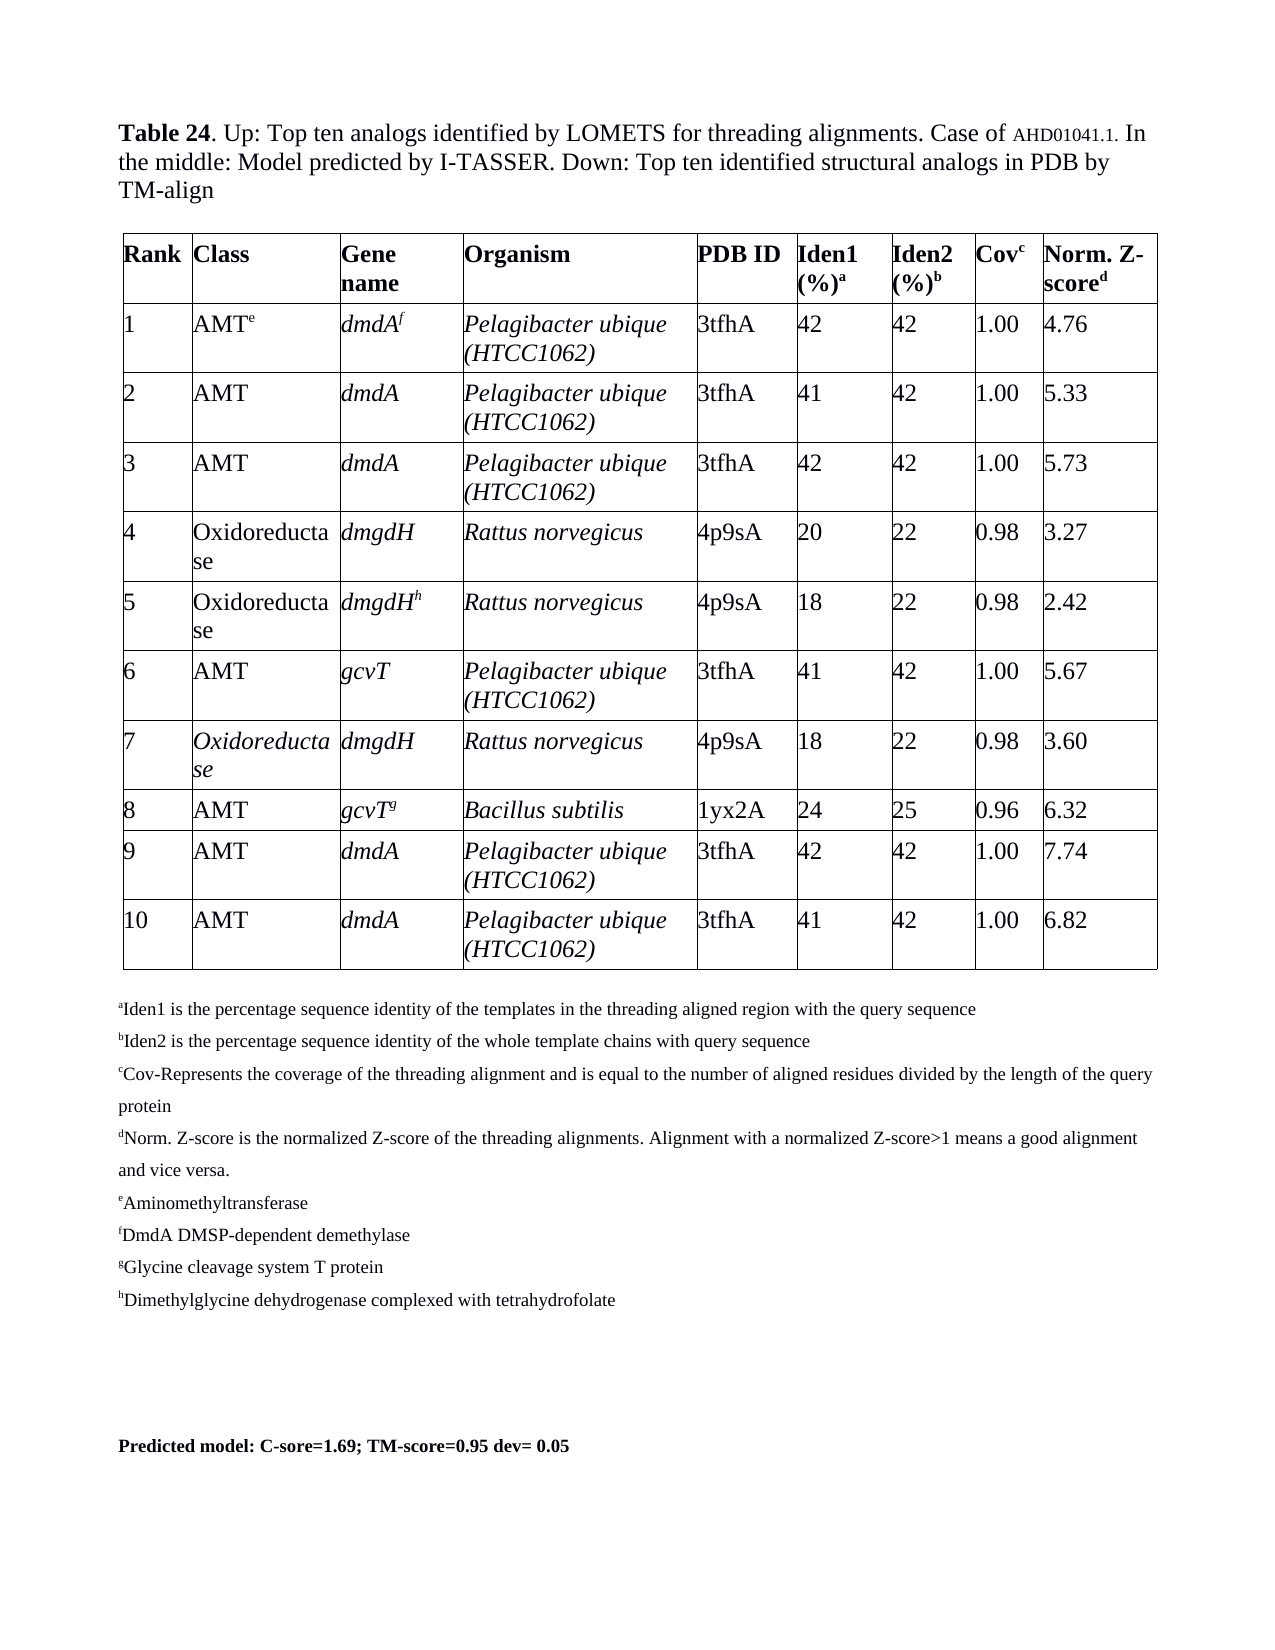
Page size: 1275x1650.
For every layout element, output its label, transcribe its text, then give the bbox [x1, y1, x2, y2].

table_cell gcvT [341, 651, 463, 719]
table_cell dmdA [341, 373, 463, 442]
table_cell 1.00 [976, 651, 1043, 719]
table_cell dmdA [341, 900, 463, 969]
table_cell AMT [193, 443, 340, 511]
text bIden2 is the percentage sequence identity of the whole template chains with query sequence [118, 1030, 1157, 1052]
table_cell 5.73 [1044, 443, 1157, 511]
table_cell dmdAf [341, 304, 463, 372]
table_cell 6 [124, 651, 192, 719]
table_cell 41 [798, 651, 892, 719]
table_cell 3tfhA [698, 651, 797, 719]
table_cell 42 [893, 373, 975, 442]
table_cell 10 [124, 900, 192, 969]
table_cell 4 [124, 512, 192, 581]
table_cell 3tfhA [698, 443, 797, 511]
table_cell AMT [193, 831, 340, 899]
table_cell Rattus norvegicus [464, 582, 697, 650]
table_header Iden1 (%)a [798, 234, 892, 303]
table_cell 5.33 [1044, 373, 1157, 442]
table_cell 3tfhA [698, 900, 797, 969]
table_cell Bacillus subtilis [464, 790, 697, 830]
table_cell 3.27 [1044, 512, 1157, 581]
table_cell 1.00 [976, 831, 1043, 899]
table_cell Pelagibacter ubique (HTCC1062) [464, 651, 697, 719]
table_header Gene name [341, 234, 463, 303]
table_cell Pelagibacter ubique (HTCC1062) [464, 900, 697, 969]
table_header Iden2 (%)b [893, 234, 975, 303]
table_cell 2.42 [1044, 582, 1157, 650]
table_cell 6.32 [1044, 790, 1157, 830]
table_cell 41 [798, 900, 892, 969]
table_header Rank [124, 234, 192, 303]
text hDimethylglycine dehydrogenase complexed with tetrahydrofolate [118, 1288, 1157, 1310]
table_cell AMT [193, 790, 340, 830]
table_cell 4.76 [1044, 304, 1157, 372]
table_cell 20 [798, 512, 892, 581]
table_cell 42 [893, 900, 975, 969]
table_cell 22 [893, 582, 975, 650]
table_cell Oxidoreductase [193, 512, 340, 581]
table_header Covc [976, 234, 1043, 303]
table_cell 41 [798, 373, 892, 442]
text fDmdA DMSP-dependent demethylase [118, 1224, 1157, 1246]
table_cell 9 [124, 831, 192, 899]
table_cell Pelagibacter ubique (HTCC1062) [464, 831, 697, 899]
table_cell 42 [893, 831, 975, 899]
table_cell Oxidoreductase [193, 582, 340, 650]
table_cell 4p9sA [698, 721, 797, 789]
table_cell Rattus norvegicus [464, 721, 697, 789]
table_header Norm. Z-scored [1044, 234, 1157, 303]
table_cell 4p9sA [698, 512, 797, 581]
table_cell dmgdH [341, 512, 463, 581]
table_cell AMT [193, 651, 340, 719]
table_cell 1 [124, 304, 192, 372]
table_cell AMT [193, 900, 340, 969]
text aIden1 is the percentage sequence identity of the templates in the threading aligned region with the query sequence [118, 998, 1157, 1019]
table_cell Pelagibacter ubique (HTCC1062) [464, 373, 697, 442]
table_cell dmgdHh [341, 582, 463, 650]
text dNorm. Z-score is the normalized Z-score of the threading alignments. Alignment with a normalized Z-score>1 means a good alignment and vice versa. [118, 1127, 1157, 1181]
table_cell dmgdH [341, 721, 463, 789]
table_cell 1.00 [976, 304, 1043, 372]
table_cell 3 [124, 443, 192, 511]
table_cell Pelagibacter ubique (HTCC1062) [464, 304, 697, 372]
table_cell 25 [893, 790, 975, 830]
table_cell 5.67 [1044, 651, 1157, 719]
table_cell 42 [798, 443, 892, 511]
table_cell 18 [798, 721, 892, 789]
table_cell 22 [893, 512, 975, 581]
table_cell 1.00 [976, 443, 1043, 511]
table_cell 42 [893, 304, 975, 372]
table_header Organism [464, 234, 697, 303]
table_cell 22 [893, 721, 975, 789]
table_cell 42 [893, 443, 975, 511]
table_cell 1.00 [976, 900, 1043, 969]
table_cell 42 [893, 651, 975, 719]
text cCov-Represents the coverage of the threading alignment and is equal to the number of aligned residues divided by the length of the query protein [118, 1062, 1157, 1116]
table_cell 3tfhA [698, 831, 797, 899]
table_cell 1.00 [976, 373, 1043, 442]
table_header PDB ID [698, 234, 797, 303]
table_cell 3.60 [1044, 721, 1157, 789]
table_cell Oxidoreductase [193, 721, 340, 789]
table_cell 2 [124, 373, 192, 442]
text Table 24. Up: Top ten analogs identified by LOMETS for threading alignments. Case of AHD01041.1. In the middle: Model predicted by I-TASSER. Down: Top ten identified structural analogs in PDB by TM-align [118, 118, 1157, 204]
text gGlycine cleavage system T protein [118, 1256, 1157, 1278]
table_cell 1yx2A [698, 790, 797, 830]
table_cell gcvTg [341, 790, 463, 830]
table_cell 24 [798, 790, 892, 830]
table_header Class [193, 234, 340, 303]
table_cell 6.82 [1044, 900, 1157, 969]
table_cell 42 [798, 304, 892, 372]
table_cell 3tfhA [698, 304, 797, 372]
table_cell AMTe [193, 304, 340, 372]
table_cell 0.98 [976, 512, 1043, 581]
table_cell 7 [124, 721, 192, 789]
table_cell dmdA [341, 443, 463, 511]
table_cell 42 [798, 831, 892, 899]
table_cell 7.74 [1044, 831, 1157, 899]
table_cell 0.98 [976, 721, 1043, 789]
table_cell dmdA [341, 831, 463, 899]
table_cell 0.96 [976, 790, 1043, 830]
table_cell 8 [124, 790, 192, 830]
table_cell 18 [798, 582, 892, 650]
table_cell 3tfhA [698, 373, 797, 442]
table_cell Rattus norvegicus [464, 512, 697, 581]
table_cell 5 [124, 582, 192, 650]
table_cell Pelagibacter ubique (HTCC1062) [464, 443, 697, 511]
text eAminomethyltransferase [118, 1192, 1157, 1213]
table_cell 4p9sA [698, 582, 797, 650]
table_cell AMT [193, 373, 340, 442]
text Predicted model: C-sore=1.69; TM-score=0.95 dev= 0.05 [118, 1435, 1157, 1457]
table_cell 0.98 [976, 582, 1043, 650]
